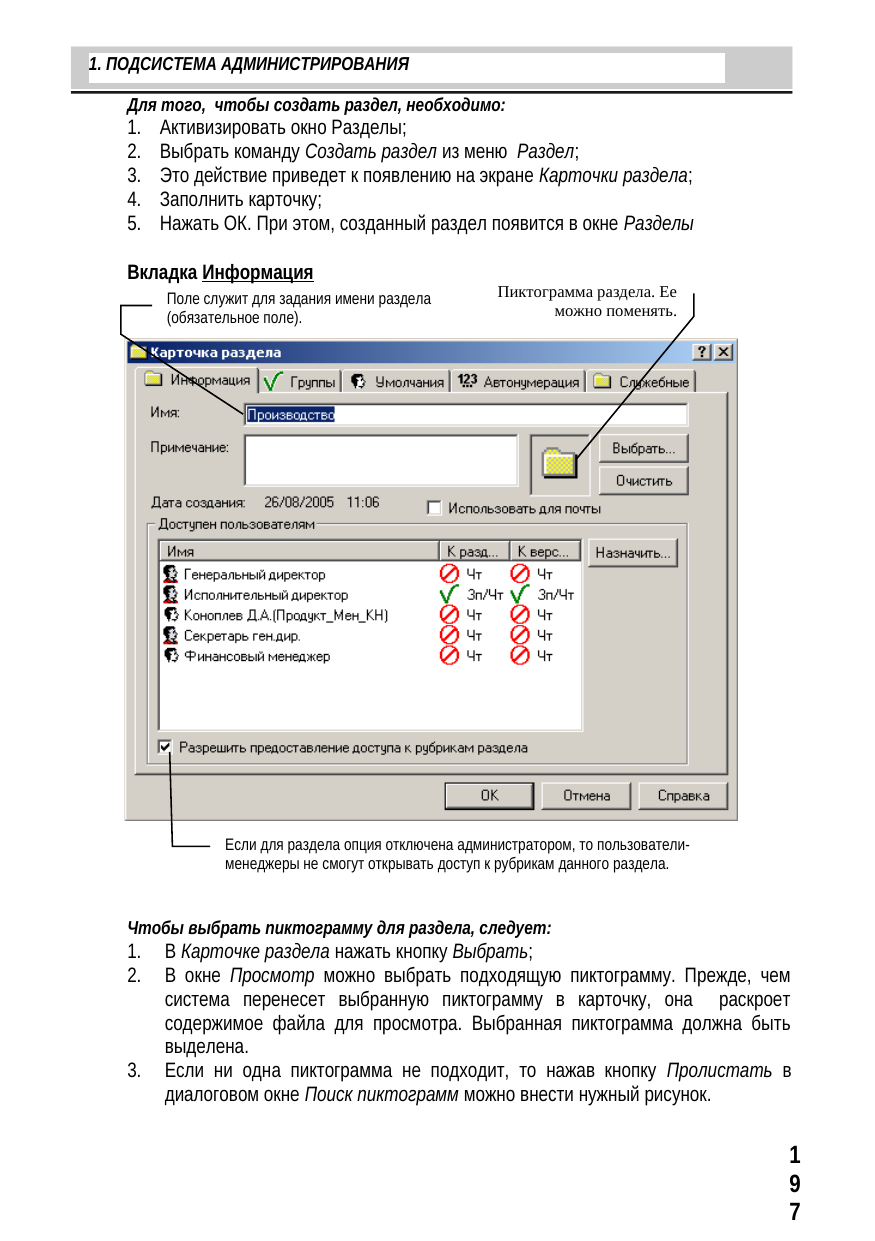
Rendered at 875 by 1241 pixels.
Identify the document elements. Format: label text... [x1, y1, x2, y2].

list Это действие приведет к появлению на экране Карточки раздела; [127, 163, 791, 187]
list Активизировать окно Разделы; [127, 115, 791, 139]
subtitle Вкладка Информация [127, 260, 791, 284]
text Чтобы выбрать пиктограмму для раздела, следует: [127, 917, 791, 939]
list Если ни одна пиктограмма не подходит, то нажав кнопку Пролистать в диалоговом окне Поиск пиктограмм можно внести нужный рисунок. [127, 1058, 791, 1106]
list Нажать ОК. При этом, созданный раздел появится в окне Разделы [127, 211, 791, 235]
list В окне Просмотр можно выбрать подходящую пиктограмму. Прежде, чем система перенесет выбранную пиктограмму в карточку, она раскроет содержимое файла для просмотра. Выбранная пиктограмма должна быть выделена. [127, 963, 791, 1058]
list Заполнить карточку; [127, 187, 791, 211]
list Выбрать команду Создать раздел из меню Раздел; [127, 139, 791, 163]
list В Карточке раздела нажать кнопку Выбрать; [127, 939, 791, 963]
text Для того, чтобы создать раздел, необходимо: [127, 94, 791, 115]
